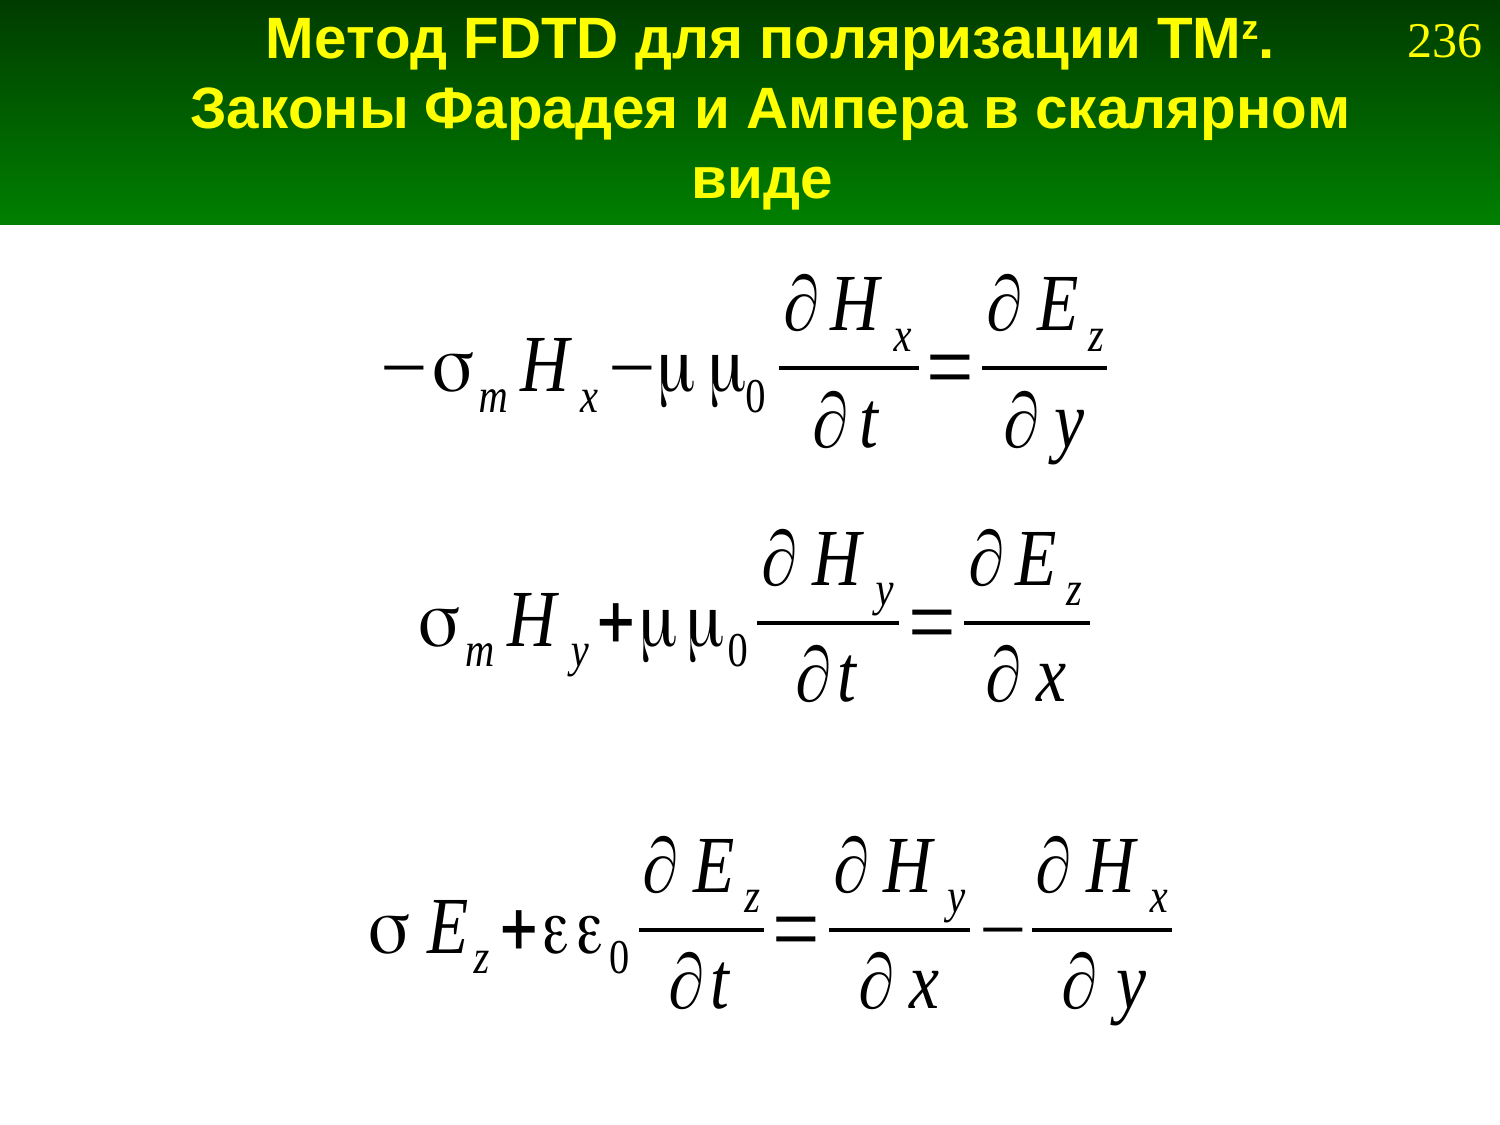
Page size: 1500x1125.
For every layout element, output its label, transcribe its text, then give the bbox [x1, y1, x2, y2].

chart [351, 821, 1193, 1028]
chart [360, 259, 1128, 467]
title Метод FDTD для поляризации TMz. Законы Фарадея и Ампера в скалярном виде [100, 0, 1441, 219]
chart [401, 514, 1108, 721]
